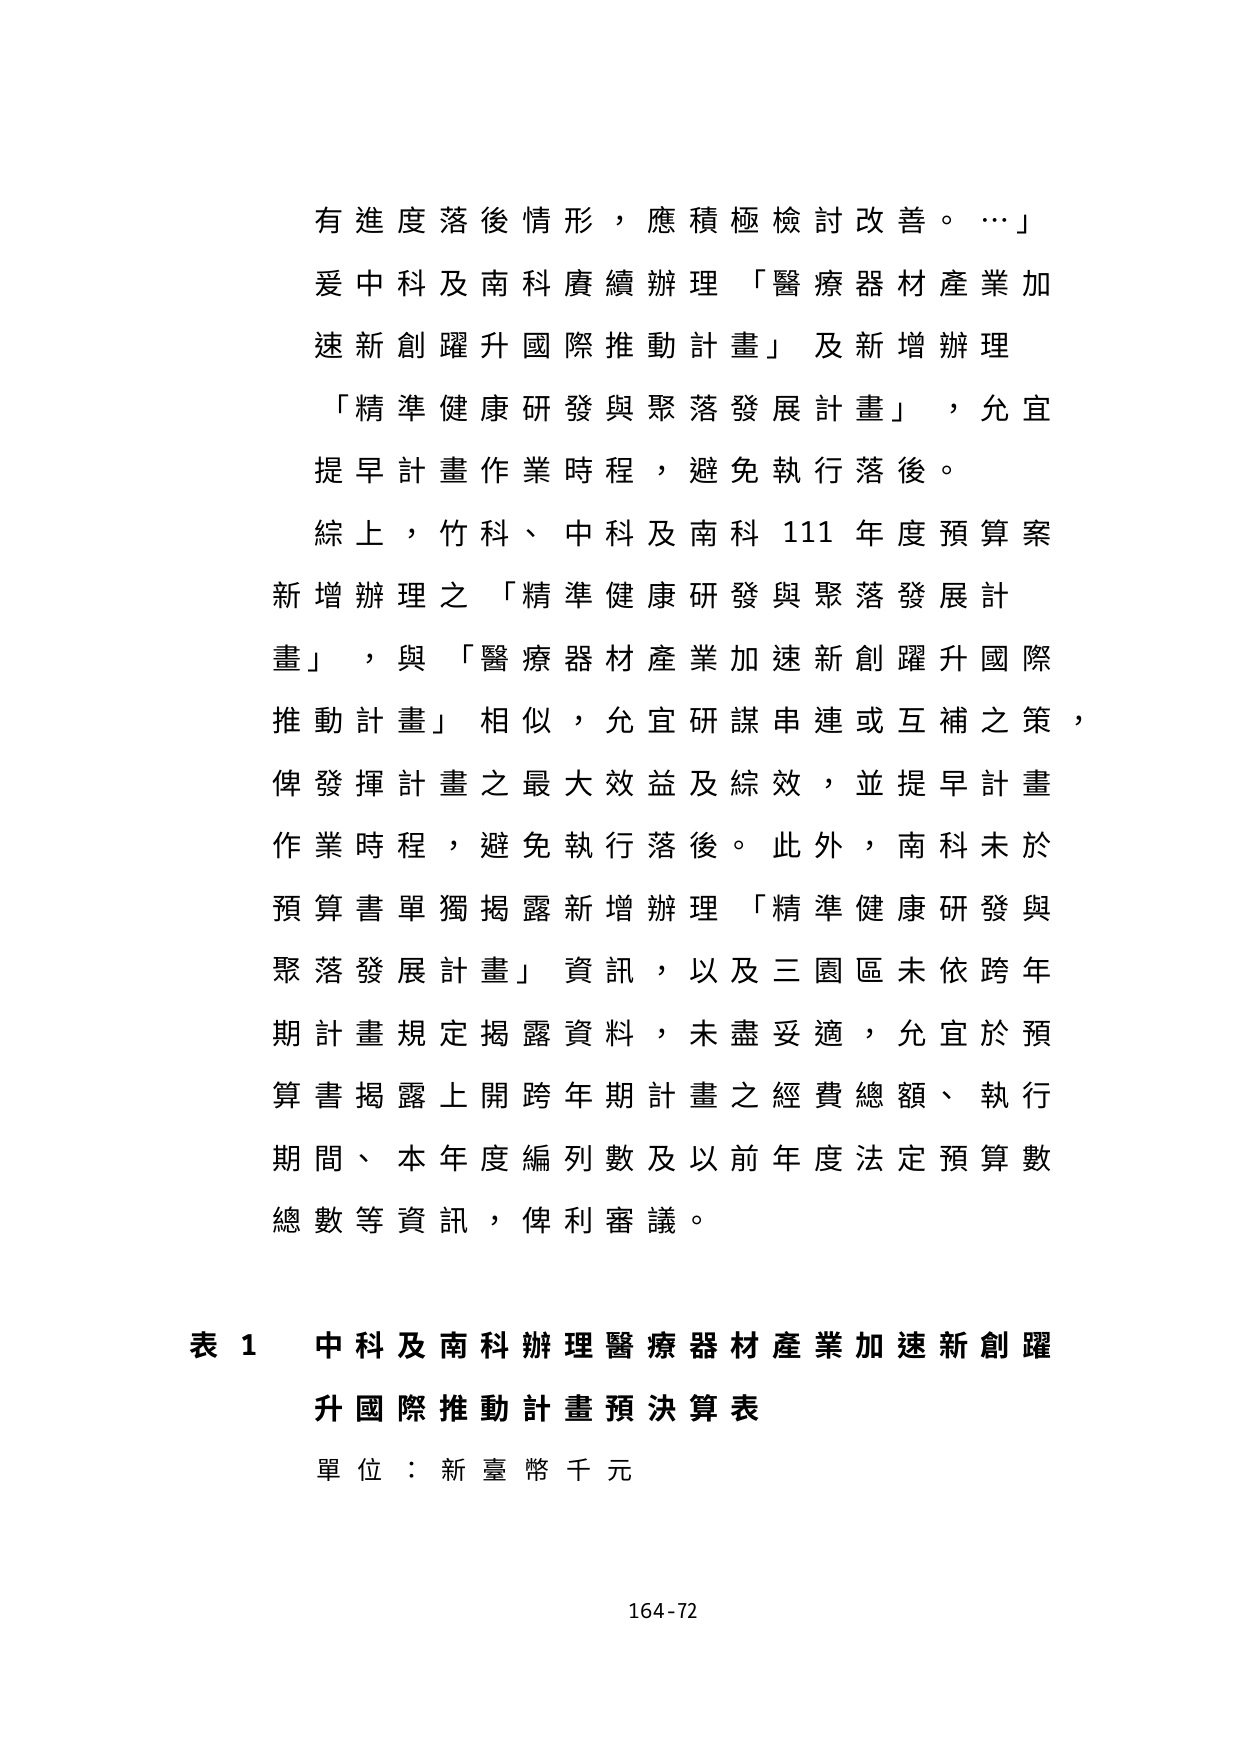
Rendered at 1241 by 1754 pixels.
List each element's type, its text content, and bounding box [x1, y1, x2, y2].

text 有進度落後情形，應積極檢討改善。…」爰中科及南科賡續辦理「醫療器材產業加速新創躍升國際推動計畫」及新增辦理「精準健康研發與聚落發展計畫」，允宜提早計畫作業時程，避免執行落後。 [271, 177, 1058, 490]
text 表1 中科及南科辦理醫療器材產業加速新創躍升國際推動計畫預決算表 單位：新臺幣千元 [177, 1302, 1058, 1490]
text 綜上，竹科、中科及南科111年度預算案新增辦理之「精準健康研發與聚落發展計畫」，與「醫療器材產業加速新創躍升國際推動計畫」相似，允宜研謀串連或互補之策，俾發揮計畫之最大效益及綜效，並提早計畫作業時程，避免執行落後。此外，南科未於預算書單獨揭露新增辦理「精準健康研發與聚落發展計畫」資訊，以及三園區未依跨年期計畫規定揭露資料，未盡妥適，允宜於預算書揭露上開跨年期計畫之經費總額、執行期間、本年度編列數及以前年度法定預算數總數等資訊，俾利審議。 [242, 490, 1058, 1240]
